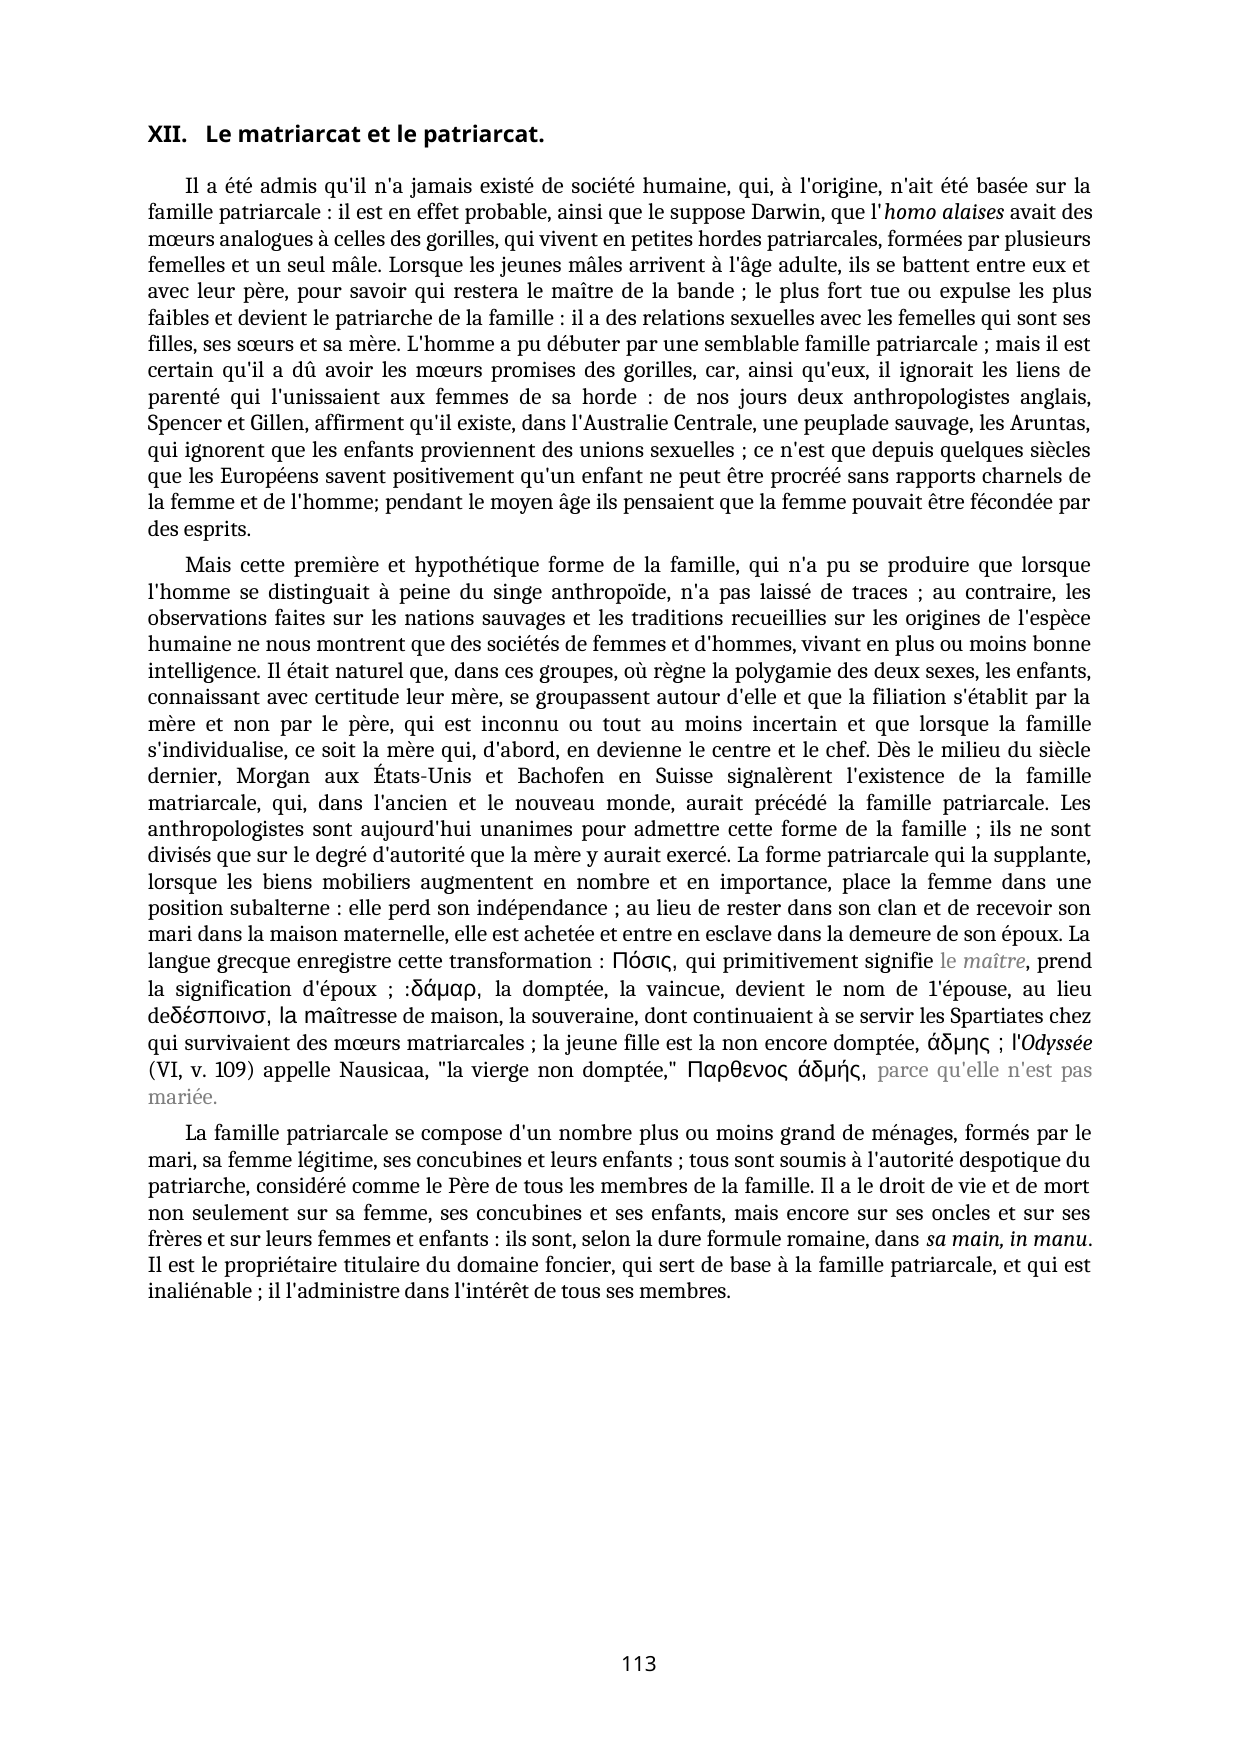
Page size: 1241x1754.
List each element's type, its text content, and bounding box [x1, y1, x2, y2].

text Mais cette première et hypothétique forme de la famille, qui n'a pu se produire que lorsque l'homme se distinguait à peine du singe anthropoïde, n'a pas laissé de traces ; au contraire, les observations faites sur les nations sauvages et les traditions recueillies sur les origines de l'espèce humaine ne nous montrent que des sociétés de femmes et d'hommes, vivant en plus ou moins bonne intelligence. Il était naturel que, dans ces groupes, où règne la polygamie des deux sexes, les enfants, connaissant avec certitude leur mère, se groupassent autour d'elle et que la filiation s'établit par la mère et non par le père, qui est inconnu ou tout au moins incertain et que lorsque la famille s'individualise, ce soit la mère qui, d'abord, en devienne le centre et le chef. Dès le milieu du siècle dernier, Morgan aux États-Unis et Bachofen en Suisse signalèrent l'existence de la famille matriarcale, qui, dans l'ancien et le nouveau monde, aurait précédé la famille patriarcale. Les anthropologistes sont aujourd'hui unanimes pour admettre cette forme de la famille ; ils ne sont divisés que sur le degré d'autorité que la mère y aurait exercé. La forme patriarcale qui la supplante, lorsque les biens mobiliers augmentent en nombre et en importance, place la femme dans une position subalterne : elle perd son indépendance ; au lieu de rester dans son clan et de recevoir son mari dans la maison maternelle, elle est achetée et entre en esclave dans la demeure de son époux. La langue grecque enregistre cette transformation : Πόσις, qui primitivement signifie le maître, prend la signification d'époux ; :δάμαρ, la domptée, la vaincue, devient le nom de 1'épouse, au lieu deδέσποινσ, la maîtresse de maison, la souveraine, dont continuaient à se servir les Spartiates chez qui survivaient des mœurs matriarcales ; la jeune fille est la non encore domptée, άδμης ; l'Odyssée (VI, v. 109) appelle Nausicaa, "la vierge non domptée," Παρθενος άδμής, parce qu'elle n'est pas mariée. [148, 552, 1093, 1110]
text La famille patriarcale se compose d'un nombre plus ou moins grand de ménages, formés par le mari, sa femme légitime, ses concubines et leurs enfants ; tous sont soumis à l'autorité despotique du patriarche, considéré comme le Père de tous les membres de la famille. Il a le droit de vie et de mort non seulement sur sa femme, ses concubines et ses enfants, mais encore sur ses oncles et sur ses frères et sur leurs femmes et enfants : ils sont, selon la dure formule romaine, dans sa main, in manu. Il est le propriétaire titulaire du domaine foncier, qui sert de base à la famille patriarcale, et qui est inaliénable ; il l'administre dans l'intérêt de tous ses membres. [148, 1120, 1093, 1305]
subtitle XII. Le matriarcat et le patriarcat. [148, 118, 1093, 149]
text Il a été admis qu'il n'a jamais existé de société humaine, qui, à l'origine, n'ait été basée sur la famille patriarcale : il est en effet probable, ainsi que le suppose Darwin, que l'homo alaises avait des mœurs analogues à celles des gorilles, qui vivent en petites hordes patriarcales, formées par plusieurs femelles et un seul mâle. Lorsque les jeunes mâles arrivent à l'âge adulte, ils se battent entre eux et avec leur père, pour savoir qui restera le maître de la bande ; le plus fort tue ou expulse les plus faibles et devient le patriarche de la famille : il a des relations sexuelles avec les femelles qui sont ses filles, ses sœurs et sa mère. L'homme a pu débuter par une semblable famille patriarcale ; mais il est certain qu'il a dû avoir les mœurs promises des gorilles, car, ainsi qu'eux, il ignorait les liens de parenté qui l'unissaient aux femmes de sa horde : de nos jours deux anthropologistes anglais, Spencer et Gillen, affirment qu'il existe, dans l'Australie Centrale, une peuplade sauvage, les Aruntas, qui ignorent que les enfants proviennent des unions sexuelles ; ce n'est que depuis quelques siècles que les Européens savent positivement qu'un enfant ne peut être procréé sans rapports charnels de la femme et de l'homme; pendant le moyen âge ils pensaient que la femme pouvait être fécondée par des esprits. [148, 173, 1093, 542]
